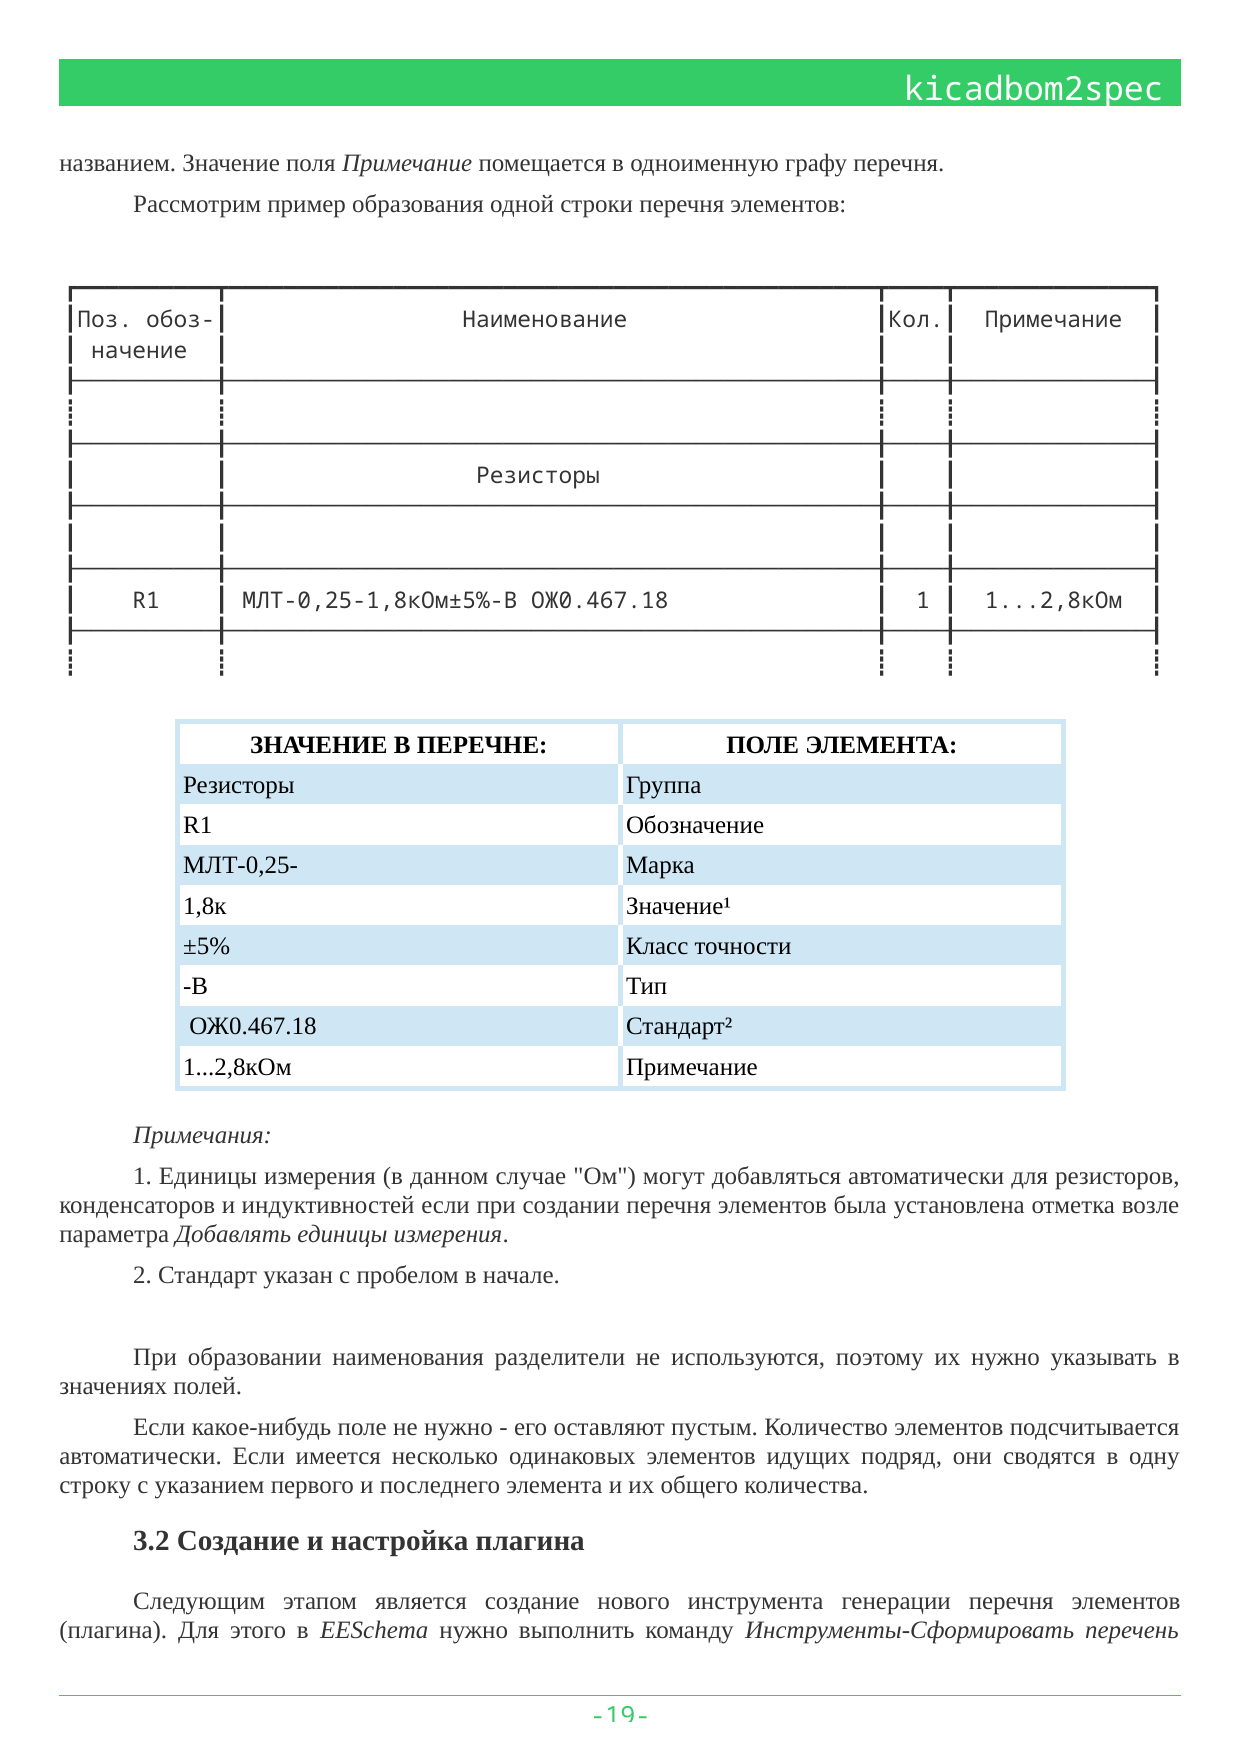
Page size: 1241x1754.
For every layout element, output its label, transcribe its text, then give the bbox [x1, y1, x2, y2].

text При образовании наименования разделители не используются, поэтому их нужно указывать в значениях полей. [59, 1342, 1181, 1400]
table_cell Стандарт² [623, 1006, 1061, 1046]
table_cell Марка [623, 845, 1061, 885]
text ┋ ┋ ┋ ┋ ┋ [59, 646, 1181, 678]
text названием. Значение поля Примечание помещается в одноименную графу перечня. [59, 148, 1181, 176]
table_cell ОЖ0.467.18 [180, 1006, 618, 1046]
text ┠──────────╂───────────────────────────────────────────────╂────╂──────────────┨ [59, 490, 1181, 521]
table_cell Тип [623, 965, 1061, 1006]
table_header ПОЛЕ ЭЛЕМЕНТА: [623, 724, 1061, 764]
table_cell 1,8к [180, 885, 618, 925]
text Рассмотрим пример образования одной строки перечня элементов: [59, 189, 1181, 218]
text ┋ ┋ ┋ ┋ ┋ [59, 396, 1181, 428]
text ┃ ┃ ┃ ┃ ┃ [59, 521, 1181, 553]
table_cell -В [180, 965, 618, 1006]
table_cell Примечание [623, 1046, 1061, 1086]
text Если какое-нибудь поле не нужно - его оставляют пустым. Количество элементов подсчитывается автоматически. Если имеется несколько одинаковых элементов идущих подряд, они сводятся в одну строку с указанием первого и последнего элемента и их общего количества. [59, 1412, 1181, 1499]
text ┃Поз. обоз-┃ Наименование ┃Кол.┃ Примечание ┃ [59, 303, 1181, 334]
table_header ЗНАЧЕНИЕ В ПЕРЕЧНЕ: [180, 724, 618, 764]
text Следующим этапом является создание нового инструмента генерации перечня элементов (плагина). Для этого в EESchema нужно выполнить команду Инструменты-Сформировать перечень [59, 1586, 1181, 1643]
table_cell Группа [623, 764, 1061, 804]
text ┠──────────╂───────────────────────────────────────────────╂────╂──────────────┨ [59, 553, 1181, 584]
text ┃ начение ┃ ┃ ┃ ┃ [59, 334, 1181, 365]
table_cell Класс точности [623, 925, 1061, 965]
text Примечания: [59, 1120, 1181, 1149]
text ┃ ┃ Резисторы ┃ ┃ ┃ [59, 459, 1181, 490]
table_cell Значение¹ [623, 885, 1061, 925]
table_cell Резисторы [180, 764, 618, 804]
table_cell Обозначение [623, 805, 1061, 845]
text ┠──────────╂───────────────────────────────────────────────╂────╂──────────────┨ [59, 365, 1181, 396]
table_cell 1...2,8кОм [180, 1046, 618, 1086]
text ┃ R1 ┃ МЛТ-0,25-1,8кОм±5%-В ОЖ0.467.18 ┃ 1 ┃ 1...2,8кОм ┃ [59, 584, 1181, 615]
text ┠──────────╂───────────────────────────────────────────────╂────╂──────────────┨ [59, 615, 1181, 646]
text ┏━━━━━━━━━━┳━━━━━━━━━━━━━━━━━━━━━━━━━━━━━━━━━━━━━━━━━━━━━━━┳━━━━┳━━━━━━━━━━━━━━┓ [59, 271, 1181, 303]
table_cell ±5% [180, 925, 618, 965]
table_cell R1 [180, 805, 618, 845]
text 2. Стандарт указан с пробелом в начале. [59, 1260, 1181, 1289]
text 1. Единицы измерения (в данном случае "Ом") могут добавляться автоматически для резисторов, конденсаторов и индуктивностей если при создании перечня элементов была установлена отметка возле параметра Добавлять единицы измерения. [59, 1161, 1181, 1247]
text ┠──────────╂───────────────────────────────────────────────╂────╂──────────────┨ [59, 428, 1181, 459]
table_cell МЛТ-0,25- [180, 845, 618, 885]
subtitle 3.2 Создание и настройка плагина [133, 1523, 1181, 1557]
